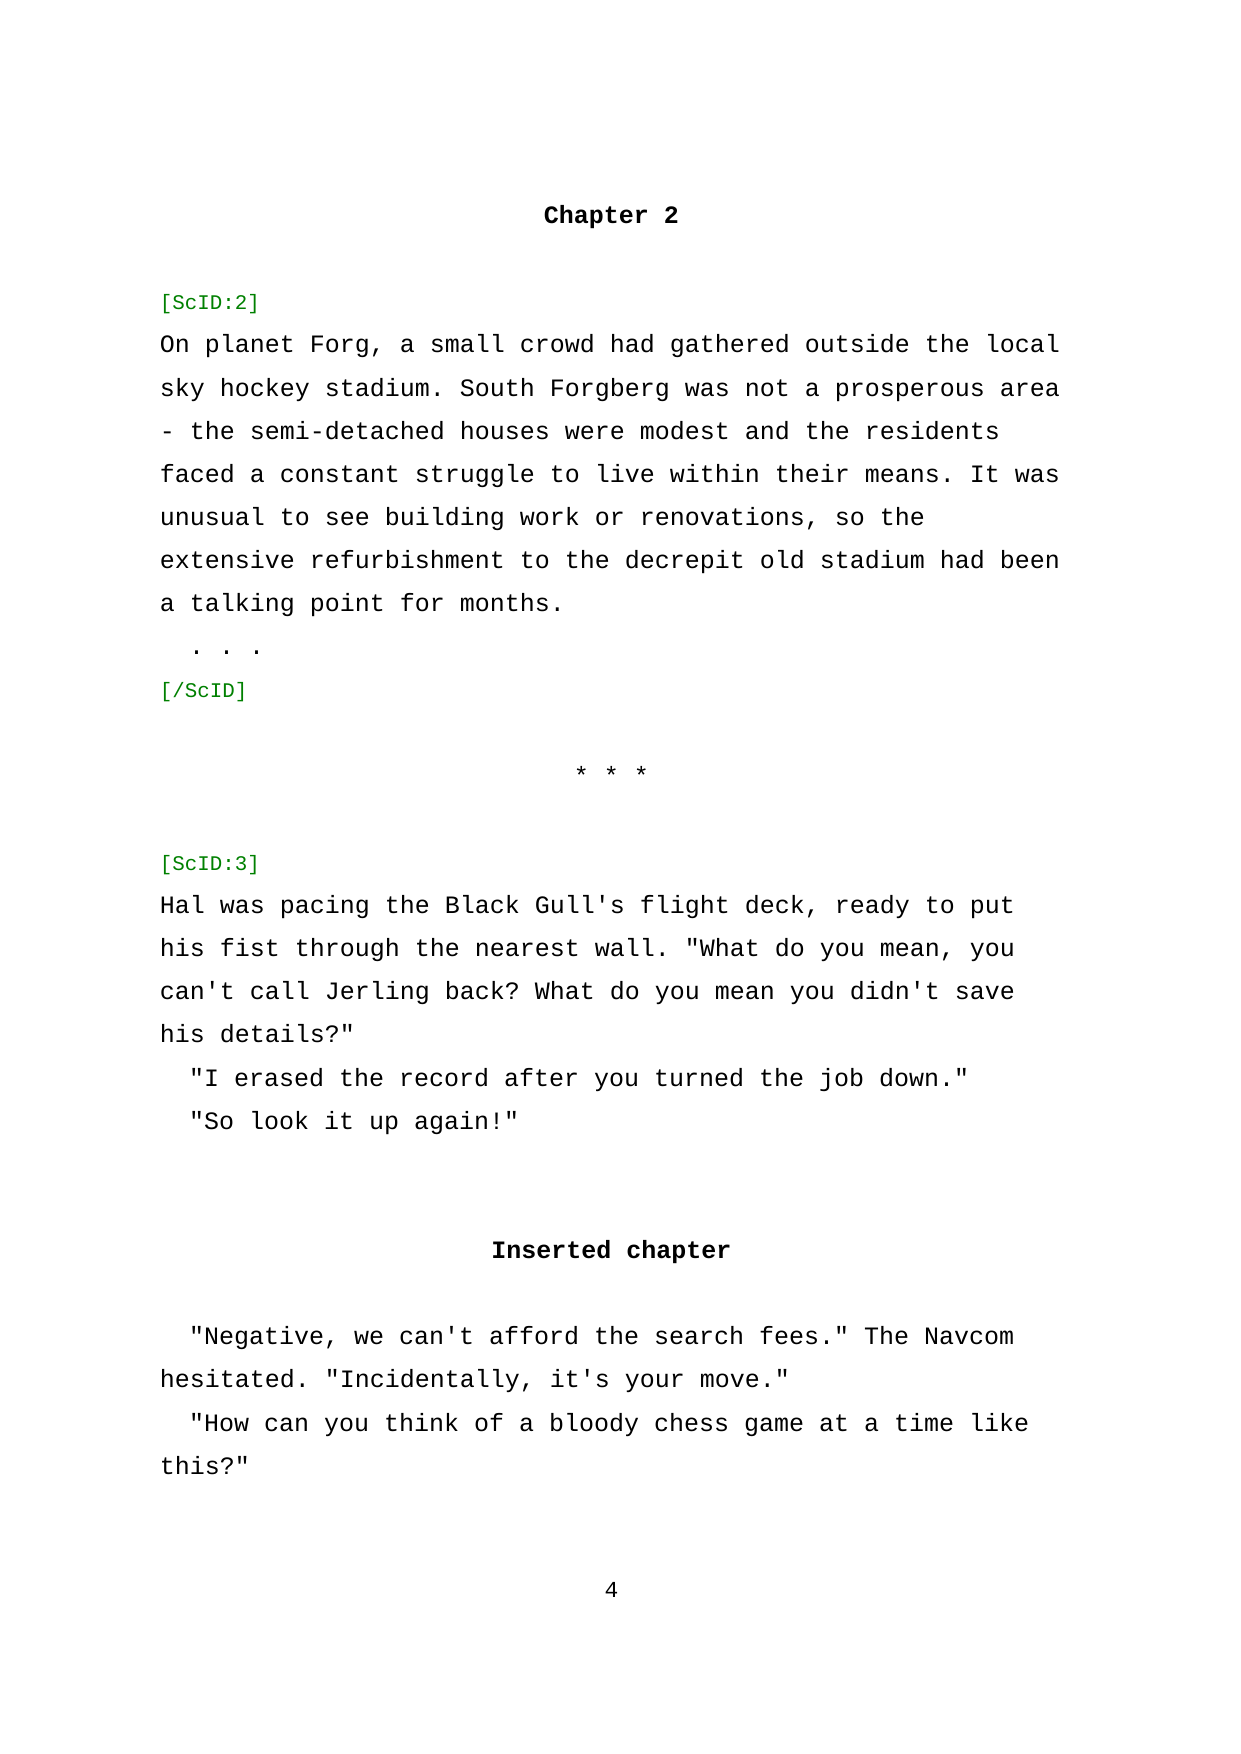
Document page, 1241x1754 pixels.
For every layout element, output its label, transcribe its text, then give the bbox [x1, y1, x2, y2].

text "Negative, we can't afford the search fees." The Navcom hesitated. "Incidentally, it's your move." [159, 1310, 1063, 1396]
text [ScID:3] [159, 836, 1063, 879]
text On planet Forg, a small crowd had gathered outside the local sky hockey stadium. South Forgberg was not a prosperous area - the semi-detached houses were modest and the residents faced a constant struggle to live within their means. It was unusual to see building work or renovations, so the extensive refurbishment to the decrepit old stadium had been a talking point for months. [159, 318, 1063, 620]
text "I erased the record after you turned the job down." [159, 1051, 1063, 1094]
text [ScID:2] [159, 275, 1063, 318]
subtitle * * * [159, 749, 1063, 793]
text . . . [159, 620, 1063, 663]
text [/ScID] [159, 663, 1063, 706]
text Hal was pacing the Black Gull's flight deck, ready to put his fist through the nearest wall. "What do you mean, you can't call Jerling back? What do you mean you didn't save his details?" [159, 879, 1063, 1051]
subtitle Inserted chapter [159, 1224, 1063, 1267]
text "How can you think of a bloody chess game at a time like this?" [159, 1396, 1063, 1483]
text "So look it up again!" [159, 1094, 1063, 1138]
subtitle Chapter 2 [159, 189, 1063, 232]
